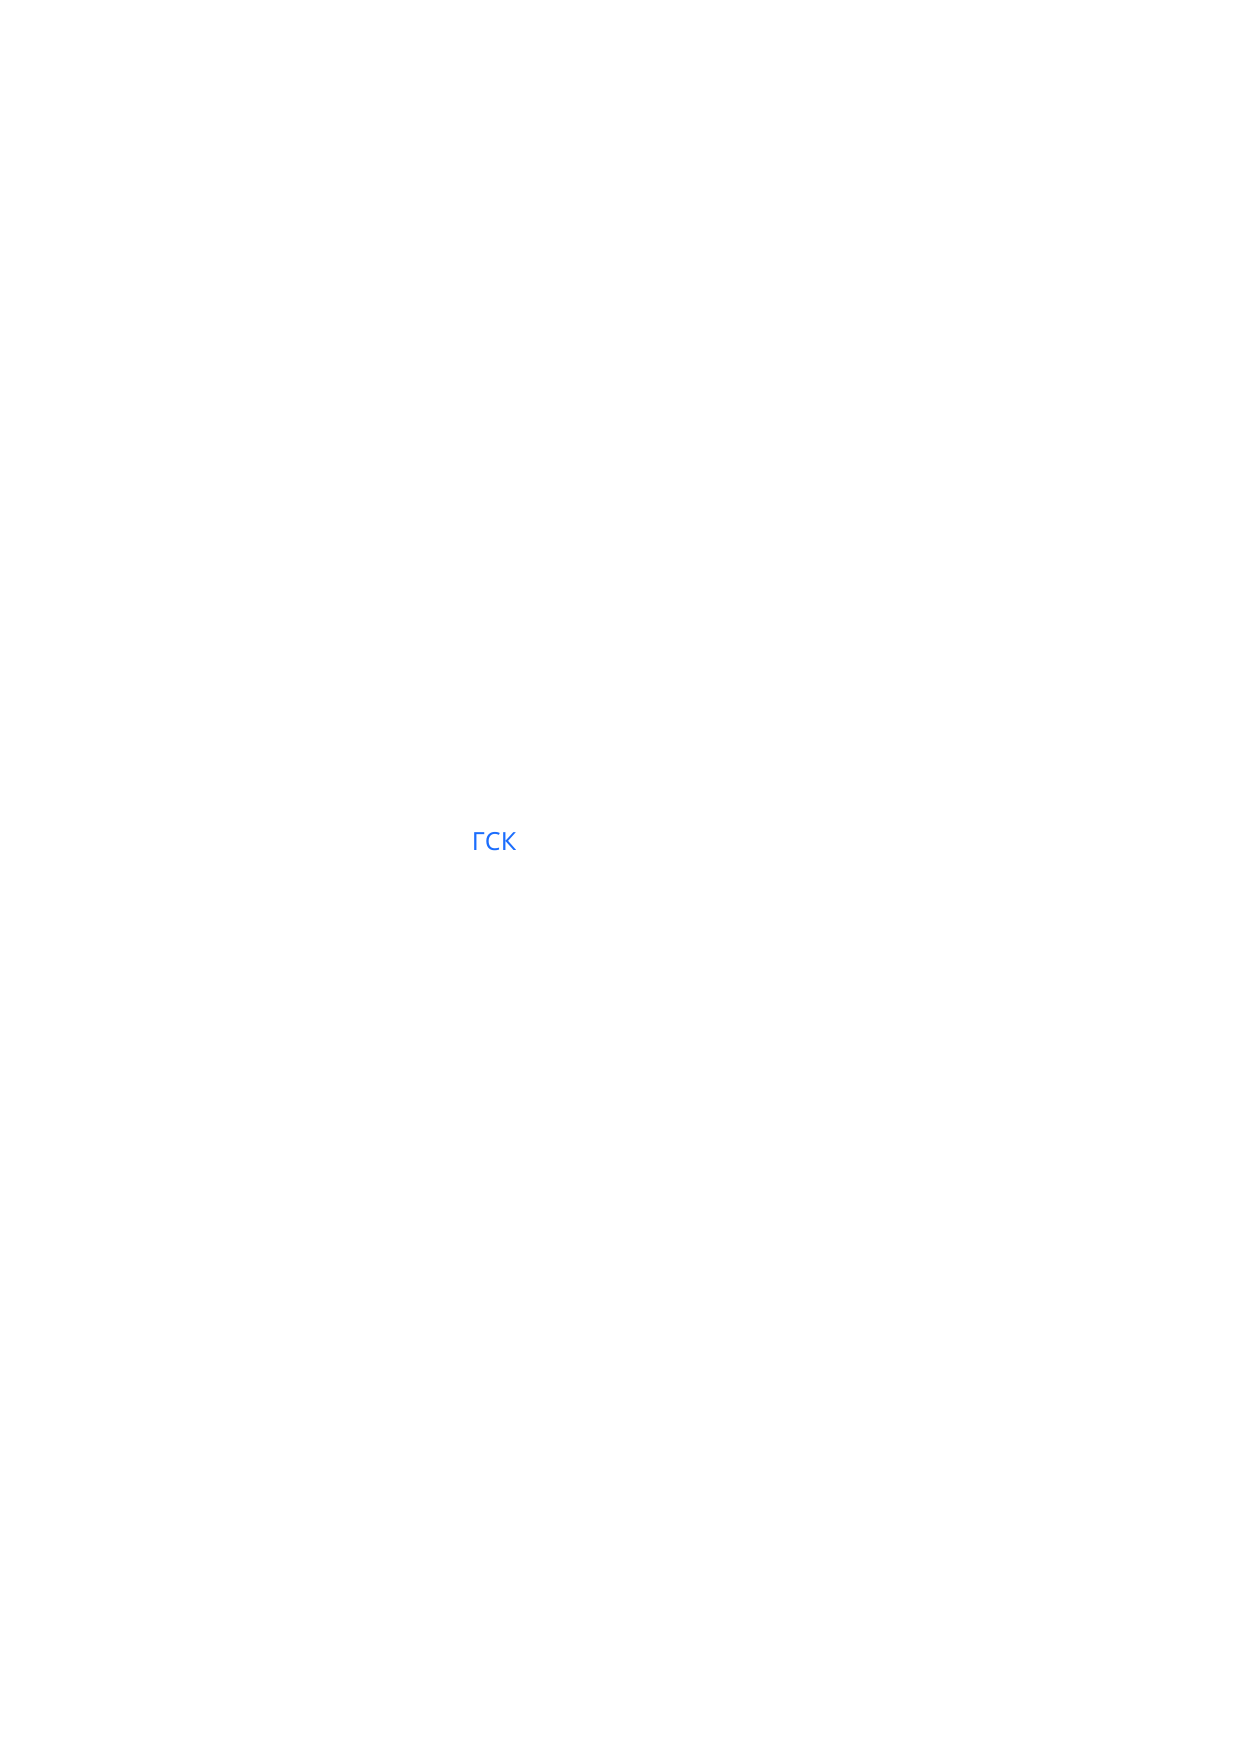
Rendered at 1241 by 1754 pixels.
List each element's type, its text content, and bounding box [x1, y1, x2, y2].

text 12) осматривать и представлять письменные отчеты (рапорты) Руководителю гонки и Рейс-директору по попавшим в аварию автомобилям, в том числе - рекомендации в отношении того, могут ли они продолжить участие в соревновании. [118, 1215, 1122, 1366]
text 10) готовить и заверять своей личной подписью протоколы технических проверок и передавать их в ГСК через Главного секретаря; [118, 784, 1122, 857]
text 1) перед началом соревнования докладывать Главному судье (Руководителю гонки) об имеющейся системе хронометража и оборудовании, которое будет использоваться, а также об альтернативной системе на случай сбоя в работе основной системы засечки времени; [118, 1450, 1122, 1601]
text 7) обеспечивать проведение технических проверок с использованием только одобренного Федерацией инструмента и оборудования. Отвечает за состояние оборудования, используемого для проверок: оно должно быть исправно и применяться согласно инструкциям; [118, 353, 1122, 505]
text 34.7. Главный хронометрист. [118, 1371, 1122, 1406]
text Обязанности Главного хронометриста: [118, 1411, 1122, 1445]
text 8) в кратчайшие сроки докладывать Техническому делегату (если назначен) и/или Руководителю гонки результаты технических проверок, не сообщать данную информацию никому, кроме Спортивных комиссаров, Руководителя гонки и Технического делегата; [118, 510, 1122, 661]
text 11) в случае выявления несоответствия какого-либо из участвующих автомобилей и/или экипировки спортсмена техническим требованиям и/или требованиям безопасности немедленно докладывать об этом Главному судье (Руководителю гонки) и Техническому делегату (если назначен). Доклады, составленные Техническим комиссаром, должны содержать только фактические данные о соответствии/несоответствии со ссылкой на статьи регламентирующих документов. Признание или непризнание факта нарушением Правил находится в исключительной компетенции Спортивных комиссаров; [118, 862, 1122, 1210]
text 9) сообщать результаты проверок (информацию о состоянии автомобиля и экипировки) исключительно спортсмену, предъявившему автомобиль и экипировку на проверку и членам главной судейской коллегии; [118, 666, 1122, 779]
text 6) Организовывать и контролировать работу технических контролеров (в том числе контролеров ремонтно-заправочной зоны контролеров сервисных парков, закрытых парков, ремонтно-заправочных, ремонтных и заправочных зон, боксов, зон замены и контроля шин). В случае необходимости следить за действиями, происходящими на пит-лейн, в боксах, в зонах сервиса и закрытых парках; [118, 118, 1122, 348]
